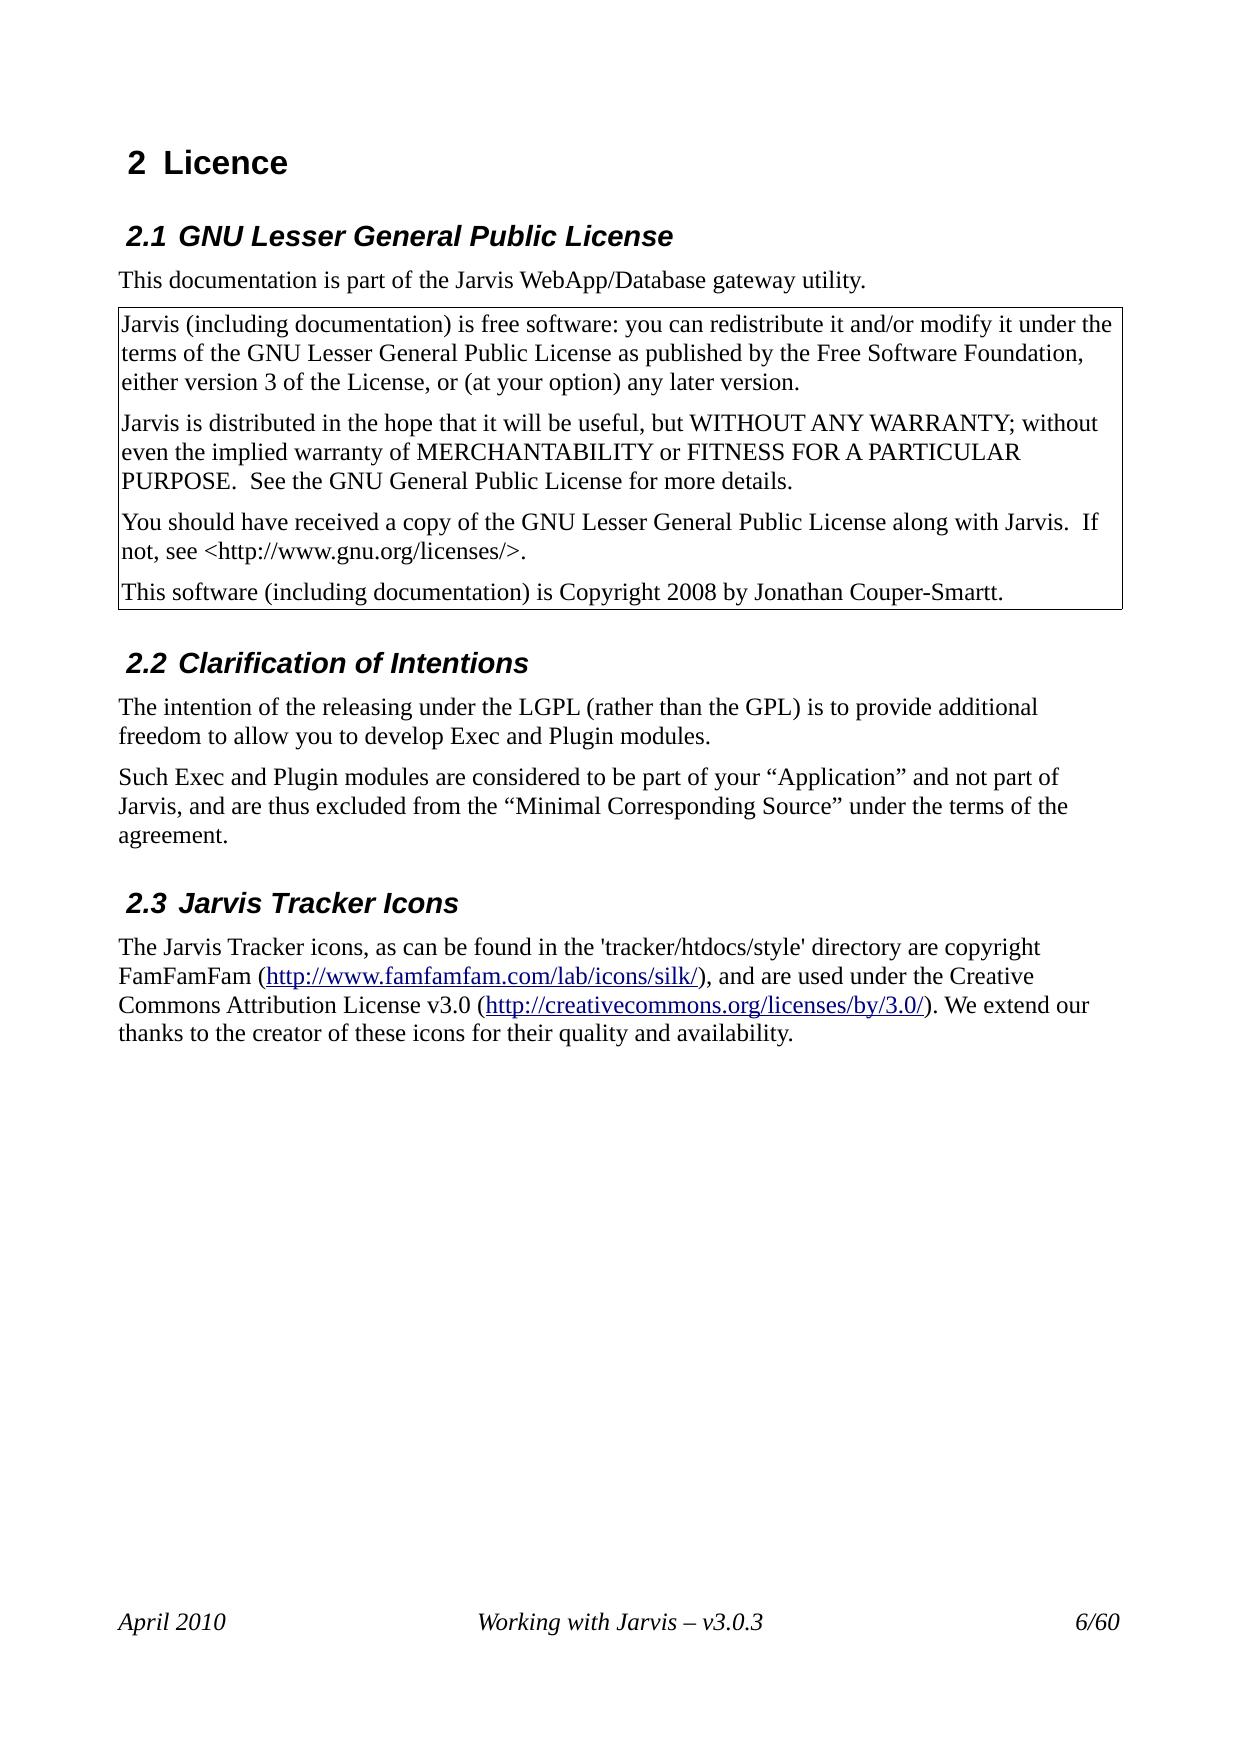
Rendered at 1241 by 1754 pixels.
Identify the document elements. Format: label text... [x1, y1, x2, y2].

text Such Exec and Plugin modules are considered to be part of your “Application” and not part of Jarvis, and are thus excluded from the “Minimal Corresponding Source” under the terms of the agreement. [118, 762, 1122, 849]
text This software (including documentation) is Copyright 2008 by Jonathan Couper-Smartt. [119, 574, 1122, 609]
subtitle Clarification of Intentions [118, 646, 1122, 680]
text The intention of the releasing under the LGPL (rather than the GPL) is to provide additional freedom to allow you to develop Exec and Plugin modules. [118, 692, 1122, 750]
text This documentation is part of the Jarvis WebApp/Database gateway utility. [118, 265, 1122, 294]
text Jarvis is distributed in the hope that it will be useful, but WITHOUT ANY WARRANTY; without even the implied warranty of MERCHANTABILITY or FITNESS FOR A PARTICULAR PURPOSE. See the GNU General Public License for more details. [119, 405, 1122, 494]
text You should have received a copy of the GNU Lesser General Public License along with Jarvis. If not, see <http://www.gnu.org/licenses/>. [119, 504, 1122, 564]
text Jarvis (including documentation) is free software: you can redistribute it and/or modify it under the terms of the GNU Lesser General Public License as published by the Free Software Foundation, either version 3 of the License, or (at your option) any later version. [119, 308, 1122, 396]
subtitle Jarvis Tracker Icons [118, 886, 1122, 920]
text The Jarvis Tracker icons, as can be found in the 'tracker/htdocs/style' directory are copyright FamFamFam (http://www.famfamfam.com/lab/icons/silk/), and are used under the Creative Commons Attribution License v3.0 (http://creativecommons.org/licenses/by/3.0/). We extend our thanks to the creator of these icons for their quality and availability. [118, 932, 1122, 1047]
subtitle GNU Lesser General Public License [118, 219, 1122, 253]
subtitle Licence [118, 143, 1122, 182]
